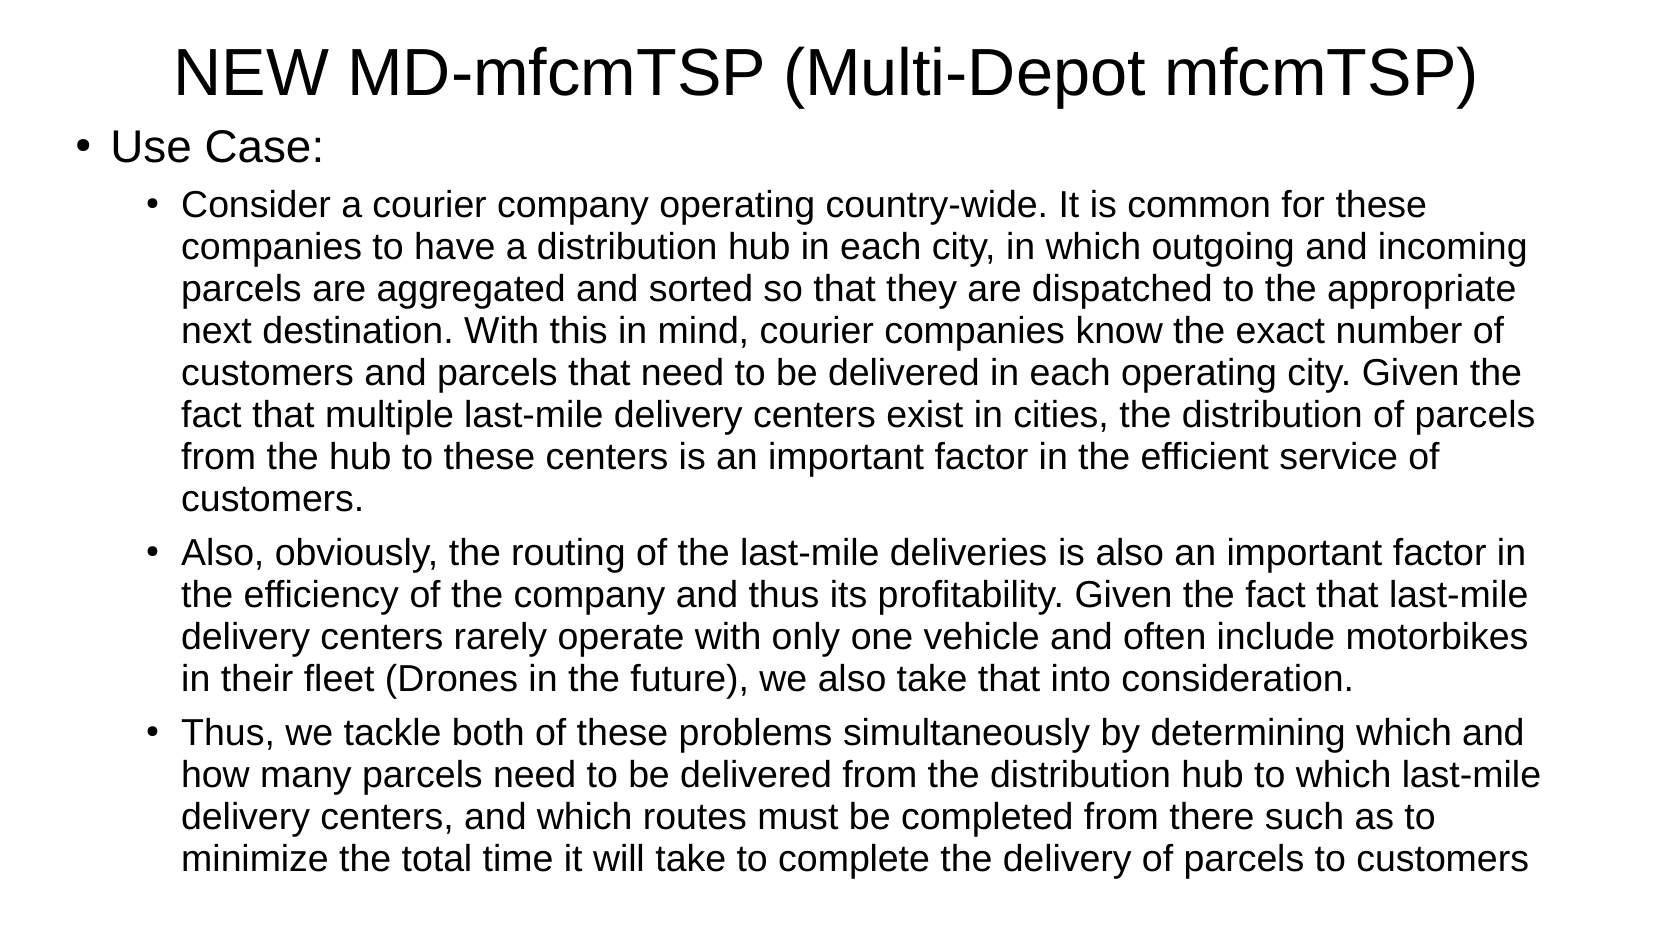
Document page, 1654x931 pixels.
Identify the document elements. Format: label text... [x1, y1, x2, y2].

subtitle Use Case: Consider a courier company operating country-wide. It is common for these companies to have a distribution hub in each city, in which outgoing and incoming parcels are aggregated and sorted so that they are dispatched to the appropriate next destination. With this in mind, courier companies know the exact number of customers and parcels that need to be delivered in each operating city. Given the fact that multiple last-mile delivery centers exist in cities, the distribution of parcels from the hub to these centers is an important factor in the efficient service of customers. Also, obviously, the routing of the last-mile deliveries is also an important factor in the efficiency of the company and thus its profitability. Given the fact that last-mile delivery centers rarely operate with only one vehicle and often include motorbikes in their fleet (Drones in the future), we also take that into consideration. Thus, we tackle both of these problems simultaneously by determining which and how many parcels need to be delivered from the distribution hub to which last-mile delivery centers, and which routes must be completed from there such as to minimize the total time it will take to complete the delivery of parcels to customers [75, 120, 1564, 931]
title NEW MD-mfcmTSP (Multi-Depot mfcmTSP) [82, 0, 1571, 151]
